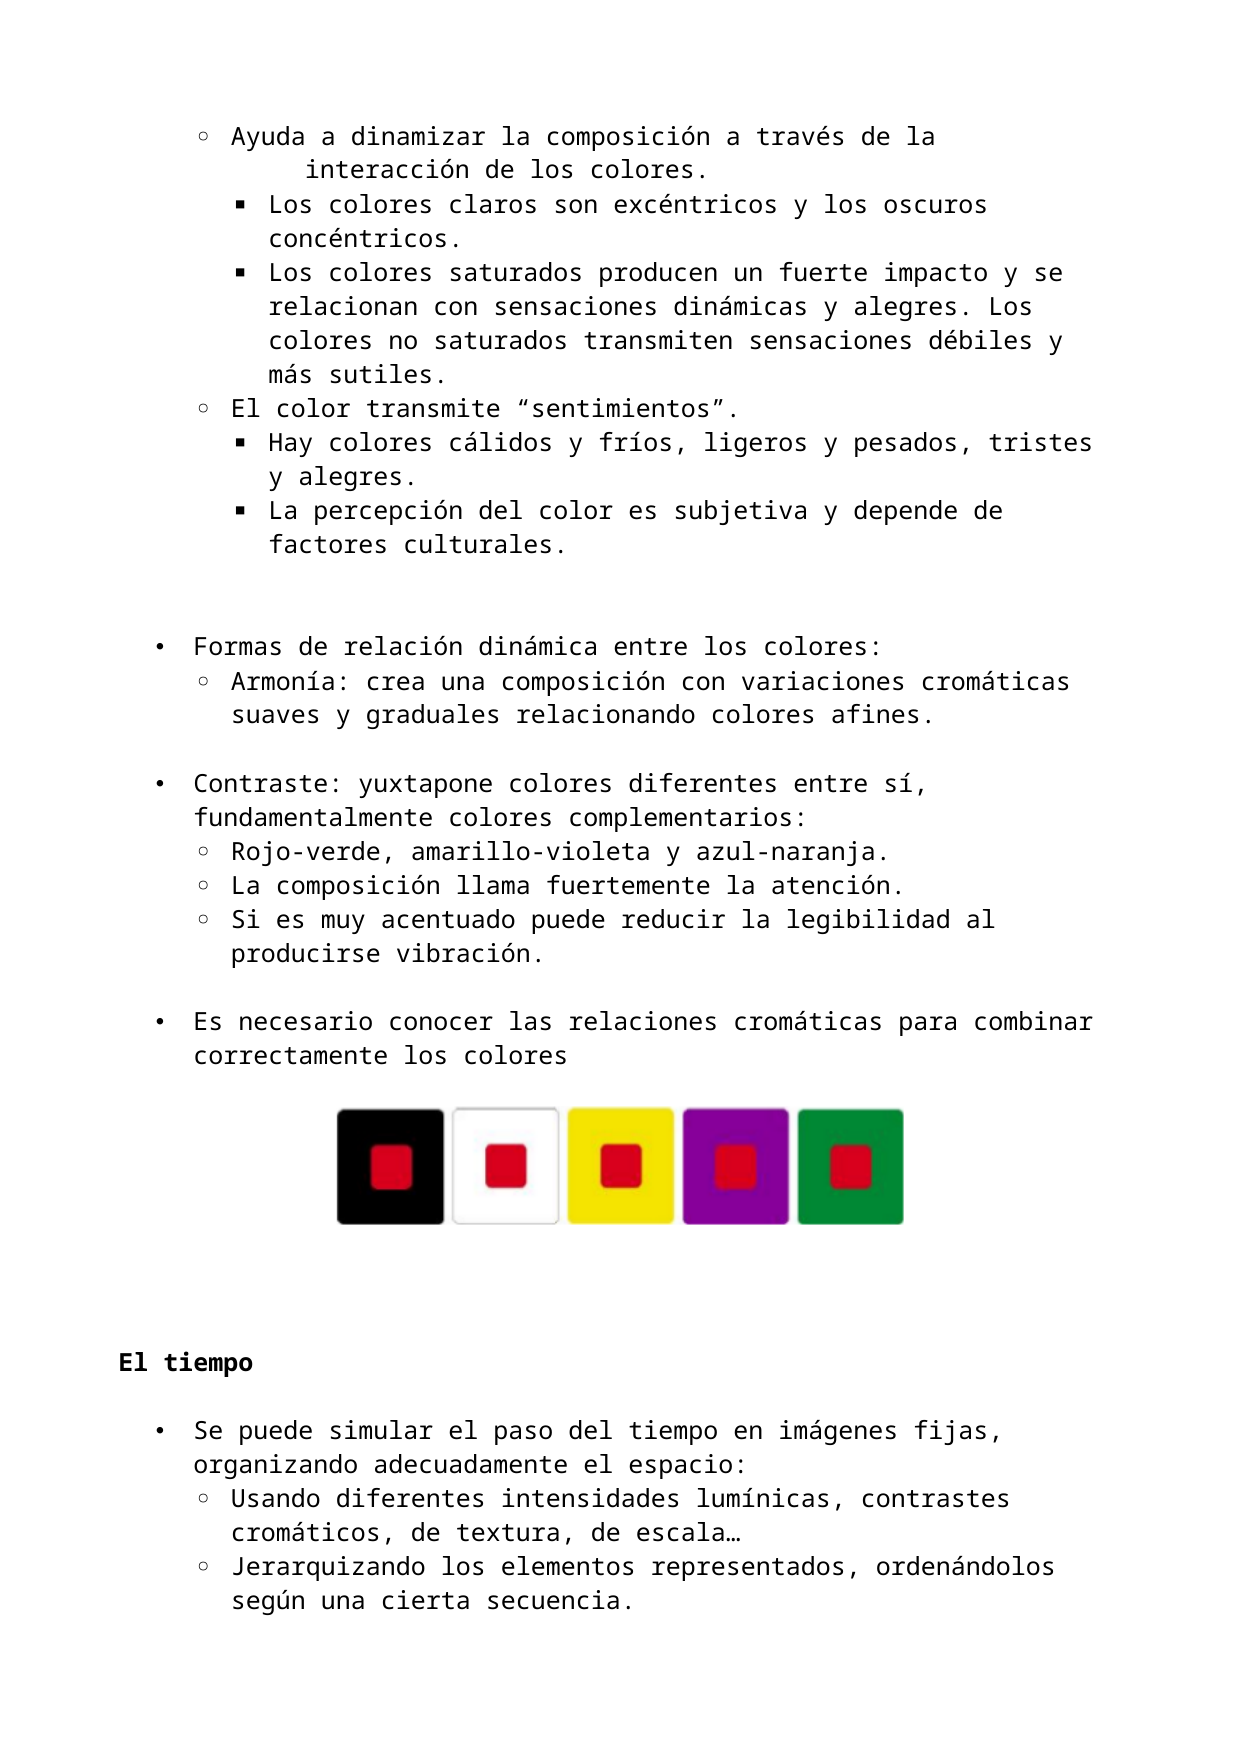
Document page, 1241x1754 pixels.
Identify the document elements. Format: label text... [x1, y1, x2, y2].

list Contraste: yuxtapone colores diferentes entre sí, fundamentalmente colores complementarios: [156, 765, 1122, 833]
list Hay colores cálidos y fríos, ligeros y pesados, tristes y alegres. [231, 425, 1122, 493]
list Formas de relación dinámica entre los colores: [156, 629, 1122, 663]
list Si es muy acentuado puede reducir la legibilidad al producirse vibración. [193, 902, 1122, 970]
list La composición llama fuertemente la atención. [193, 867, 1122, 902]
picture [333, 1106, 908, 1229]
list Es necesario conocer las relaciones cromáticas para combinar correctamente los colores [156, 1004, 1122, 1072]
list La percepción del color es subjetiva y depende de factores culturales. [231, 493, 1122, 561]
list Los colores claros son excéntricos y los oscuros concéntricos. [231, 186, 1122, 254]
list Los colores saturados producen un fuerte impacto y se relacionan con sensaciones dinámicas y alegres. Los colores no saturados transmiten sensaciones débiles y más sutiles. [231, 254, 1122, 391]
list Ayuda a dinamizar la composición a través de la interacción de los colores. [193, 118, 1122, 186]
list El color transmite “sentimientos”. [193, 391, 1122, 425]
list Jerarquizando los elementos representados, ordenándolos según una cierta secuencia. [193, 1549, 1122, 1617]
list Rojo-verde, amarillo-violeta y azul-naranja. [193, 833, 1122, 867]
text El tiempo [118, 1344, 1122, 1378]
list Se puede simular el paso del tiempo en imágenes fijas, organizando adecuadamente el espacio: [156, 1412, 1122, 1481]
list Usando diferentes intensidades lumínicas, contrastes cromáticos, de textura, de escala… [193, 1481, 1122, 1549]
list Armonía: crea una composición con variaciones cromáticas suaves y graduales relacionando colores afines. [193, 663, 1122, 731]
